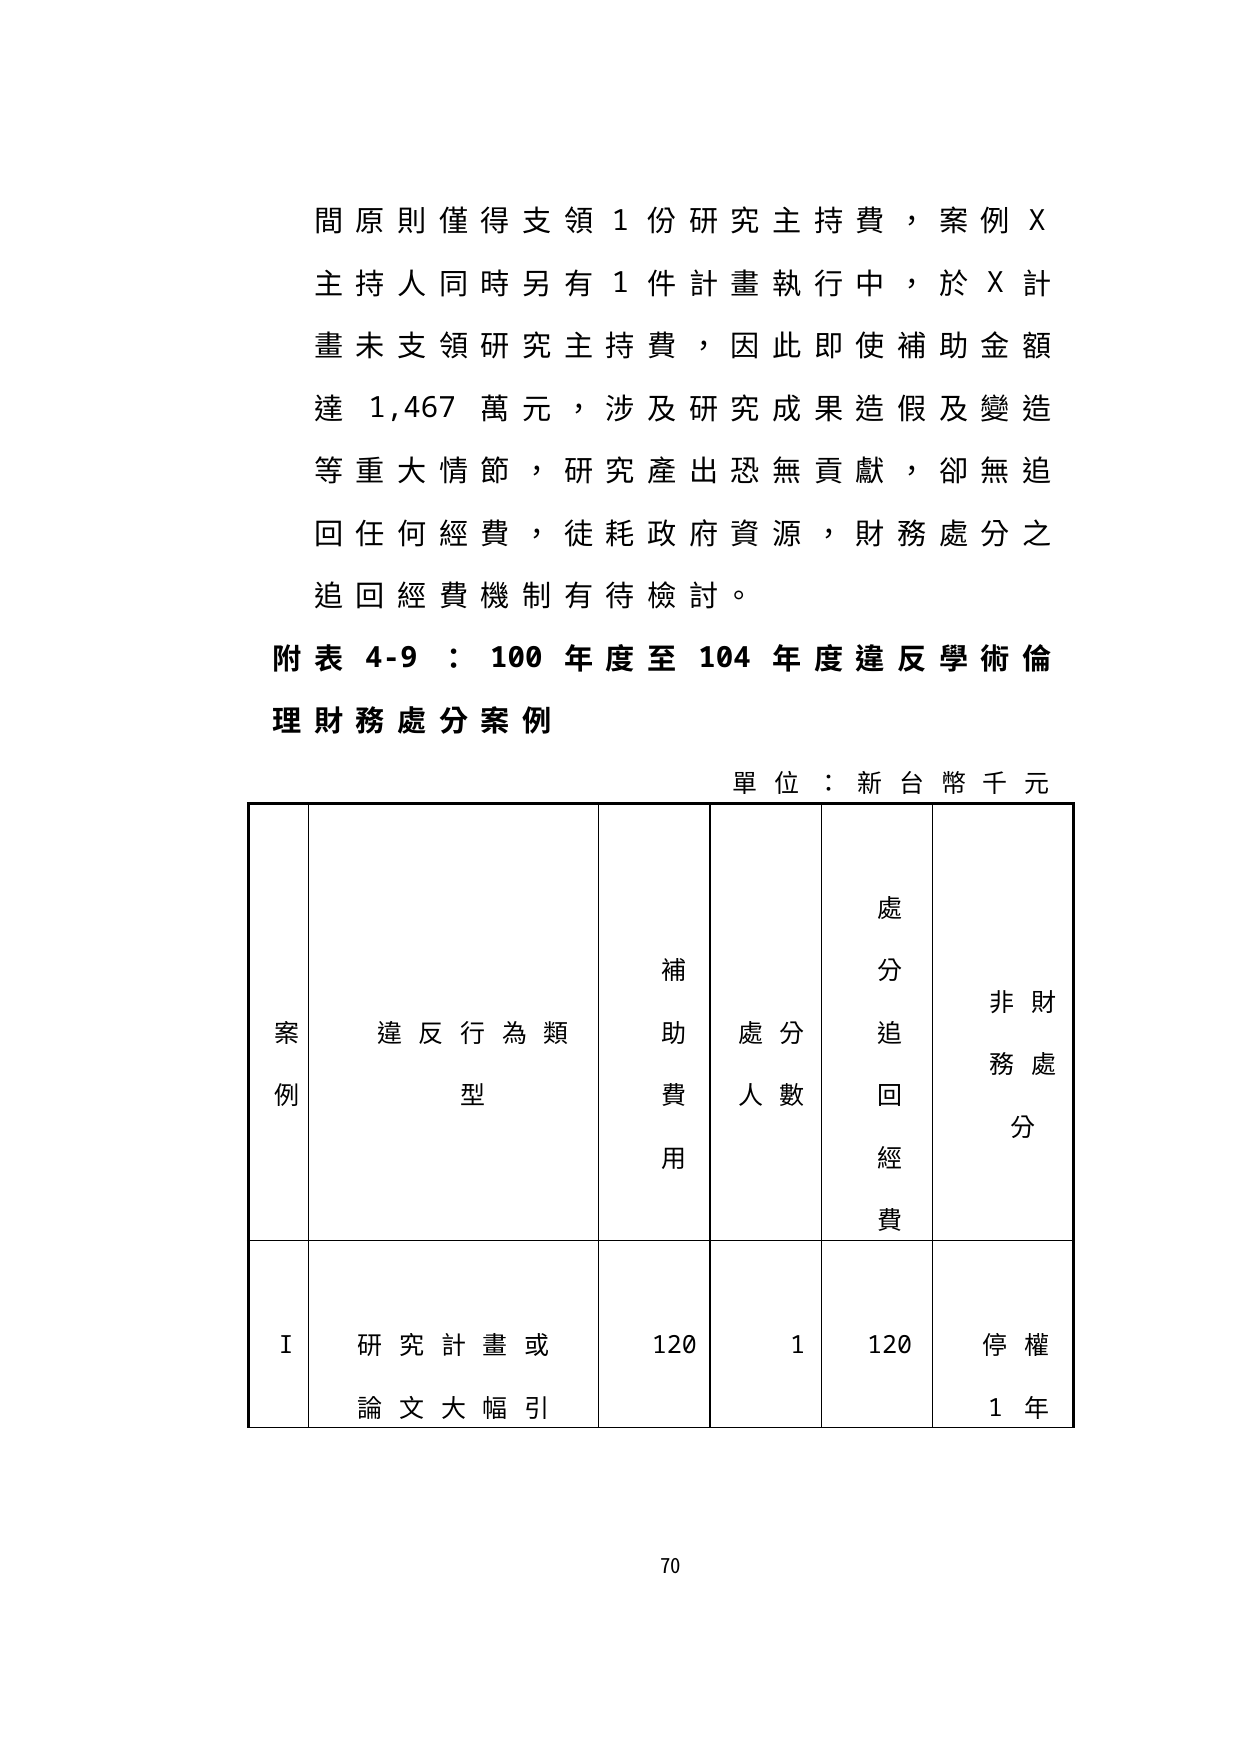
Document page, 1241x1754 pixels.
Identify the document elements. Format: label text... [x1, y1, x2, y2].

text 單位：新台幣千元 [183, 740, 1058, 802]
table_header 補助費用 [599, 805, 709, 1240]
table_header 非財務處分 [933, 805, 1072, 1240]
table_cell 120 [822, 1241, 932, 1427]
table_cell 研究計畫或論文大幅引 [309, 1241, 598, 1427]
table_cell 停權1年 [933, 1241, 1072, 1427]
table_cell I [250, 1241, 308, 1427]
text 間原則僅得支領1份研究主持費，案例X主持人同時另有1件計畫執行中，於X計畫未支領研究主持費，因此即使補助金額達1,467萬元，涉及研究成果造假及變造等重大情節，研究產出恐無貢獻，卻無追回任何經費，徒耗政府資源，財務處分之追回經費機制有待檢討。 [271, 177, 1058, 615]
table_cell 1 [711, 1241, 821, 1427]
text 附表4-9：100年度至104年度違反學術倫理財務處分案例 [241, 615, 1058, 740]
table_header 違反行為類型 [309, 805, 598, 1240]
table_header 處分 追回經費 [822, 805, 932, 1240]
table_cell 120 [599, 1241, 709, 1427]
table_header 案例 [250, 805, 308, 1240]
table_header 處分人數 [711, 805, 821, 1240]
